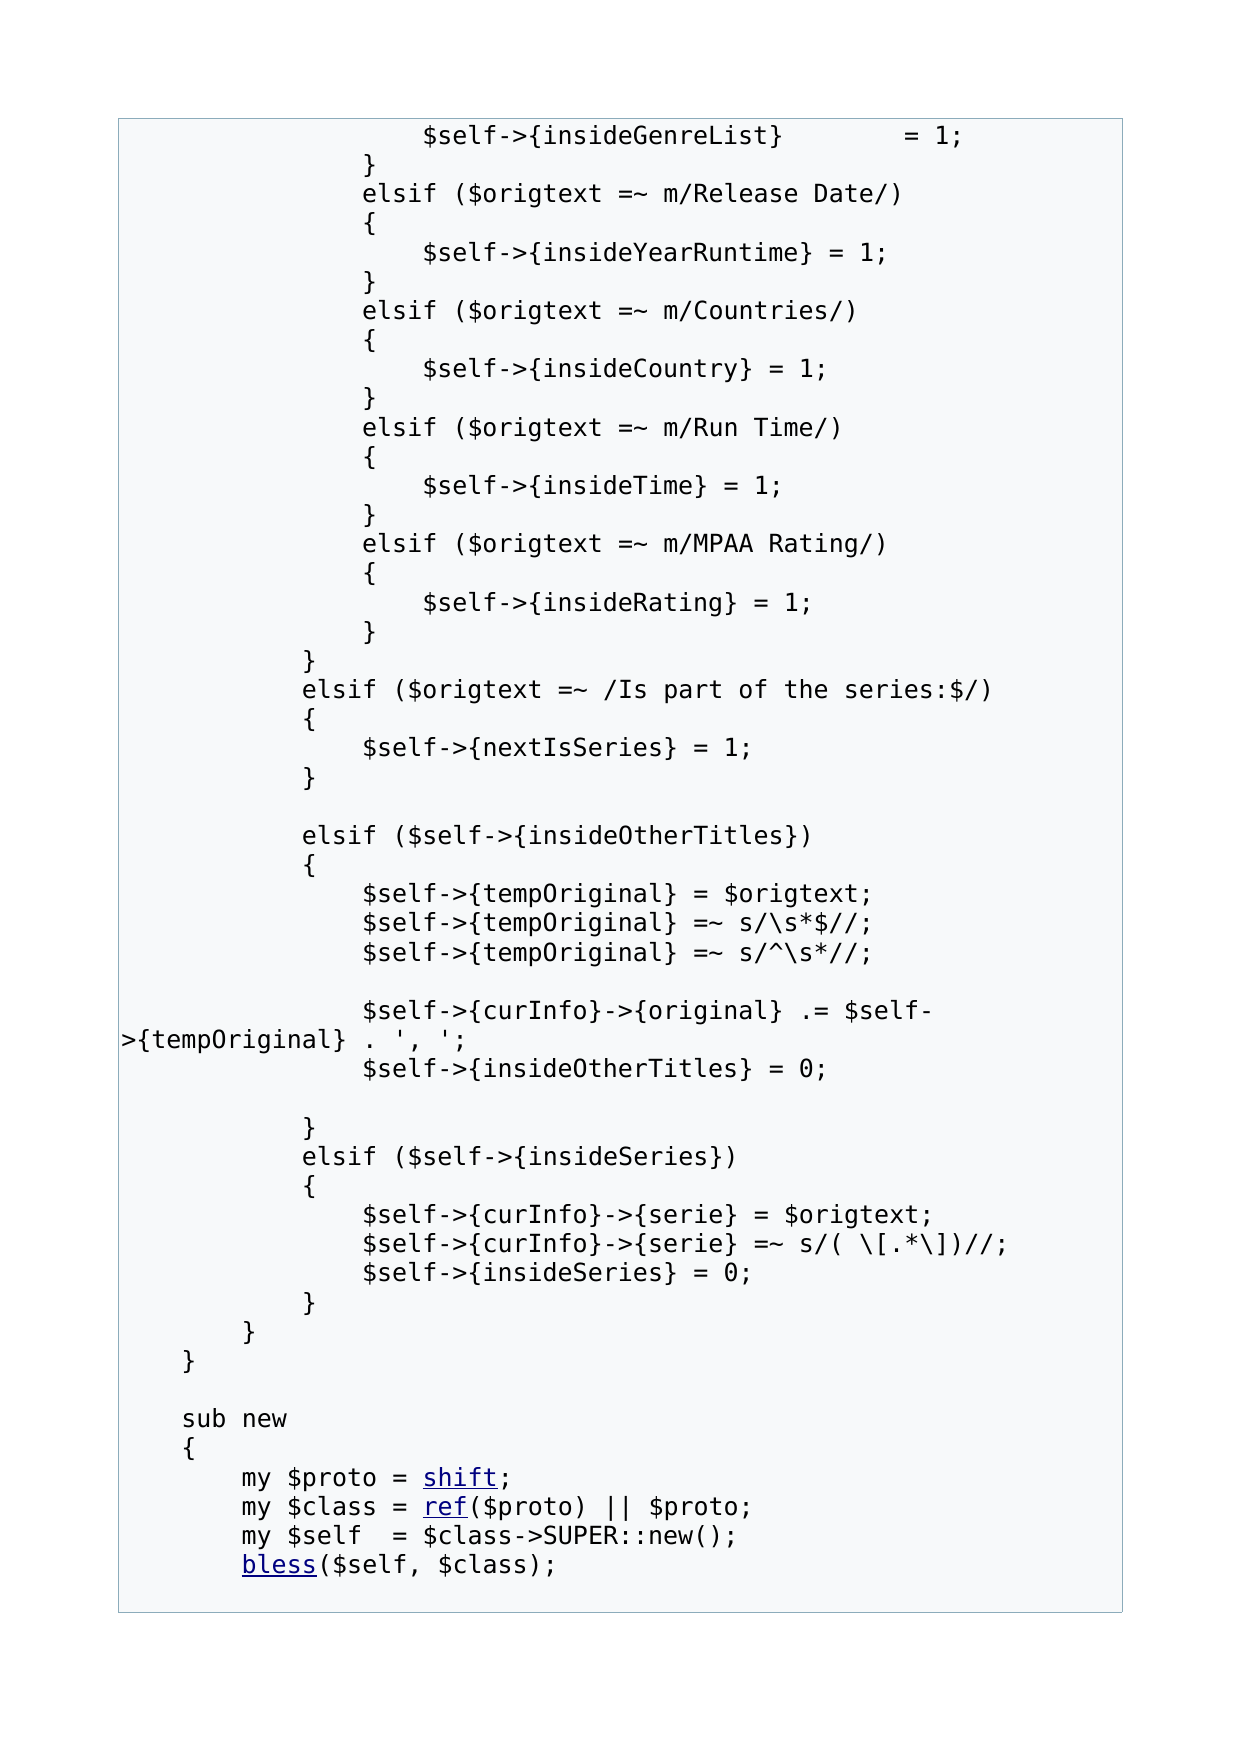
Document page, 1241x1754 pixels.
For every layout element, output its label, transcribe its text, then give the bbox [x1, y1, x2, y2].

table_header $self->{insideGenreList} = 1; } elsif ($origtext =~ m/Release Date/) { $self->{insideYearRuntime} = 1; } elsif ($origtext =~ m/Countries/) { $self->{insideCountry} = 1; } elsif ($origtext =~ m/Run Time/) { $self->{insideTime} = 1; } elsif ($origtext =~ m/MPAA Rating/) { $self->{insideRating} = 1; } } elsif ($origtext =~ /Is part of the series:$/) { $self->{nextIsSeries} = 1; } elsif ($self->{insideOtherTitles}) { $self->{tempOriginal} = $origtext; $self->{tempOriginal} =~ s/\s*$//; $self->{tempOriginal} =~ s/^\s*//; $self->{curInfo}->{original} .= $self->{tempOriginal} . ', '; $self->{insideOtherTitles} = 0; } elsif ($self->{insideSeries}) { $self->{curInfo}->{serie} = $origtext; $self->{curInfo}->{serie} =~ s/( \[.*\])//; $self->{insideSeries} = 0; } } } sub new { my $proto = shift; my $class = ref($proto) || $proto; my $self = $class->SUPER::new(); bless($self, $class); [119, 119, 1122, 1612]
